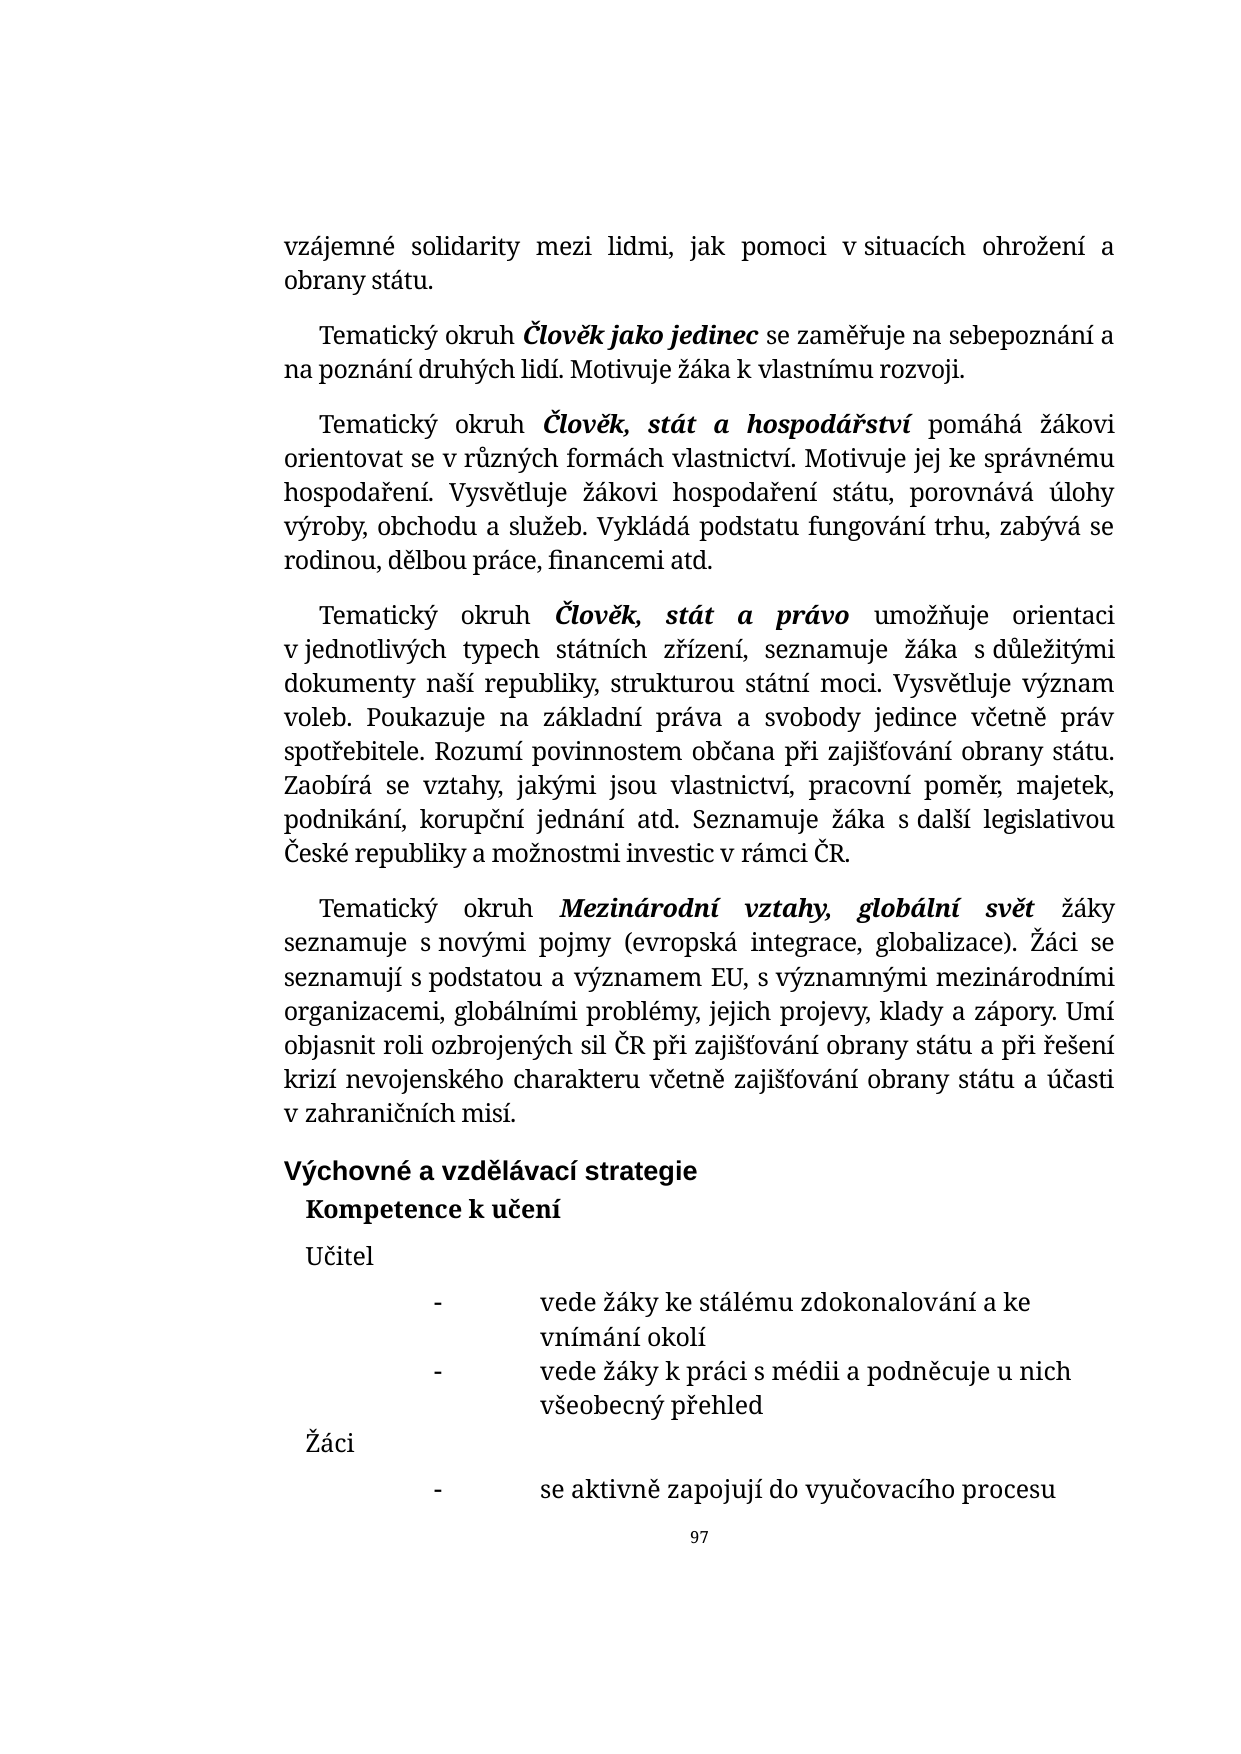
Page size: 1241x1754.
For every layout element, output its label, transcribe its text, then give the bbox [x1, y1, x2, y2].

list vede žáky ke stálému zdokonalování a ke vnímání okolí [434, 1285, 1115, 1353]
text Tematický okruh Člověk, stát a hospodářství pomáhá žákovi orientovat se v různých formách vlastnictví. Motivuje jej ke správnému hospodaření. Vysvětluje žákovi hospodaření státu, porovnává úlohy výroby, obchodu a služeb. Vykládá podstatu fungování trhu, zabývá se rodinou, dělbou práce, financemi atd. [283, 407, 1115, 577]
list se aktivně zapojují do vyučovacího procesu [434, 1472, 1115, 1506]
text vzájemné solidarity mezi lidmi, jak pomoci v situacích ohrožení a obrany státu. [283, 229, 1115, 297]
text Učitel [305, 1238, 1115, 1273]
list vede žáky k práci s médii a podněcuje u nich všeobecný přehled [434, 1353, 1115, 1421]
text Tematický okruh Člověk, stát a právo umožňuje orientaci v jednotlivých typech státních zřízení, seznamuje žáka s důležitými dokumenty naší republiky, strukturou státní moci. Vysvětluje význam voleb. Poukazuje na základní práva a svobody jedince včetně práv spotřebitele. Rozumí povinnostem občana při zajišťování obrany státu. Zaobírá se vztahy, jakými jsou vlastnictví, pracovní poměr, majetek, podnikání, korupční jednání atd. Seznamuje žáka s další legislativou České republiky a možnostmi investic v rámci ČR. [283, 598, 1115, 870]
text Tematický okruh Mezinárodní vztahy, globální svět žáky seznamuje s novými pojmy (evropská integrace, globalizace). Žáci se seznamují s podstatou a významem EU, s významnými mezinárodními organizacemi, globálními problémy, jejich projevy, klady a zápory. Umí objasnit roli ozbrojených sil ČR při zajišťování obrany státu a při řešení krizí nevojenského charakteru včetně zajišťování obrany státu a účasti v zahraničních misí. [283, 891, 1115, 1129]
text Tematický okruh Člověk jako jedinec se zaměřuje na sebepoznání a na poznání druhých lidí. Motivuje žáka k vlastnímu rozvoji. [283, 318, 1115, 386]
text Výchovné a vzdělávací strategie [283, 1154, 1115, 1186]
text Žáci [305, 1426, 1115, 1459]
text Kompetence k učení [305, 1192, 1115, 1226]
